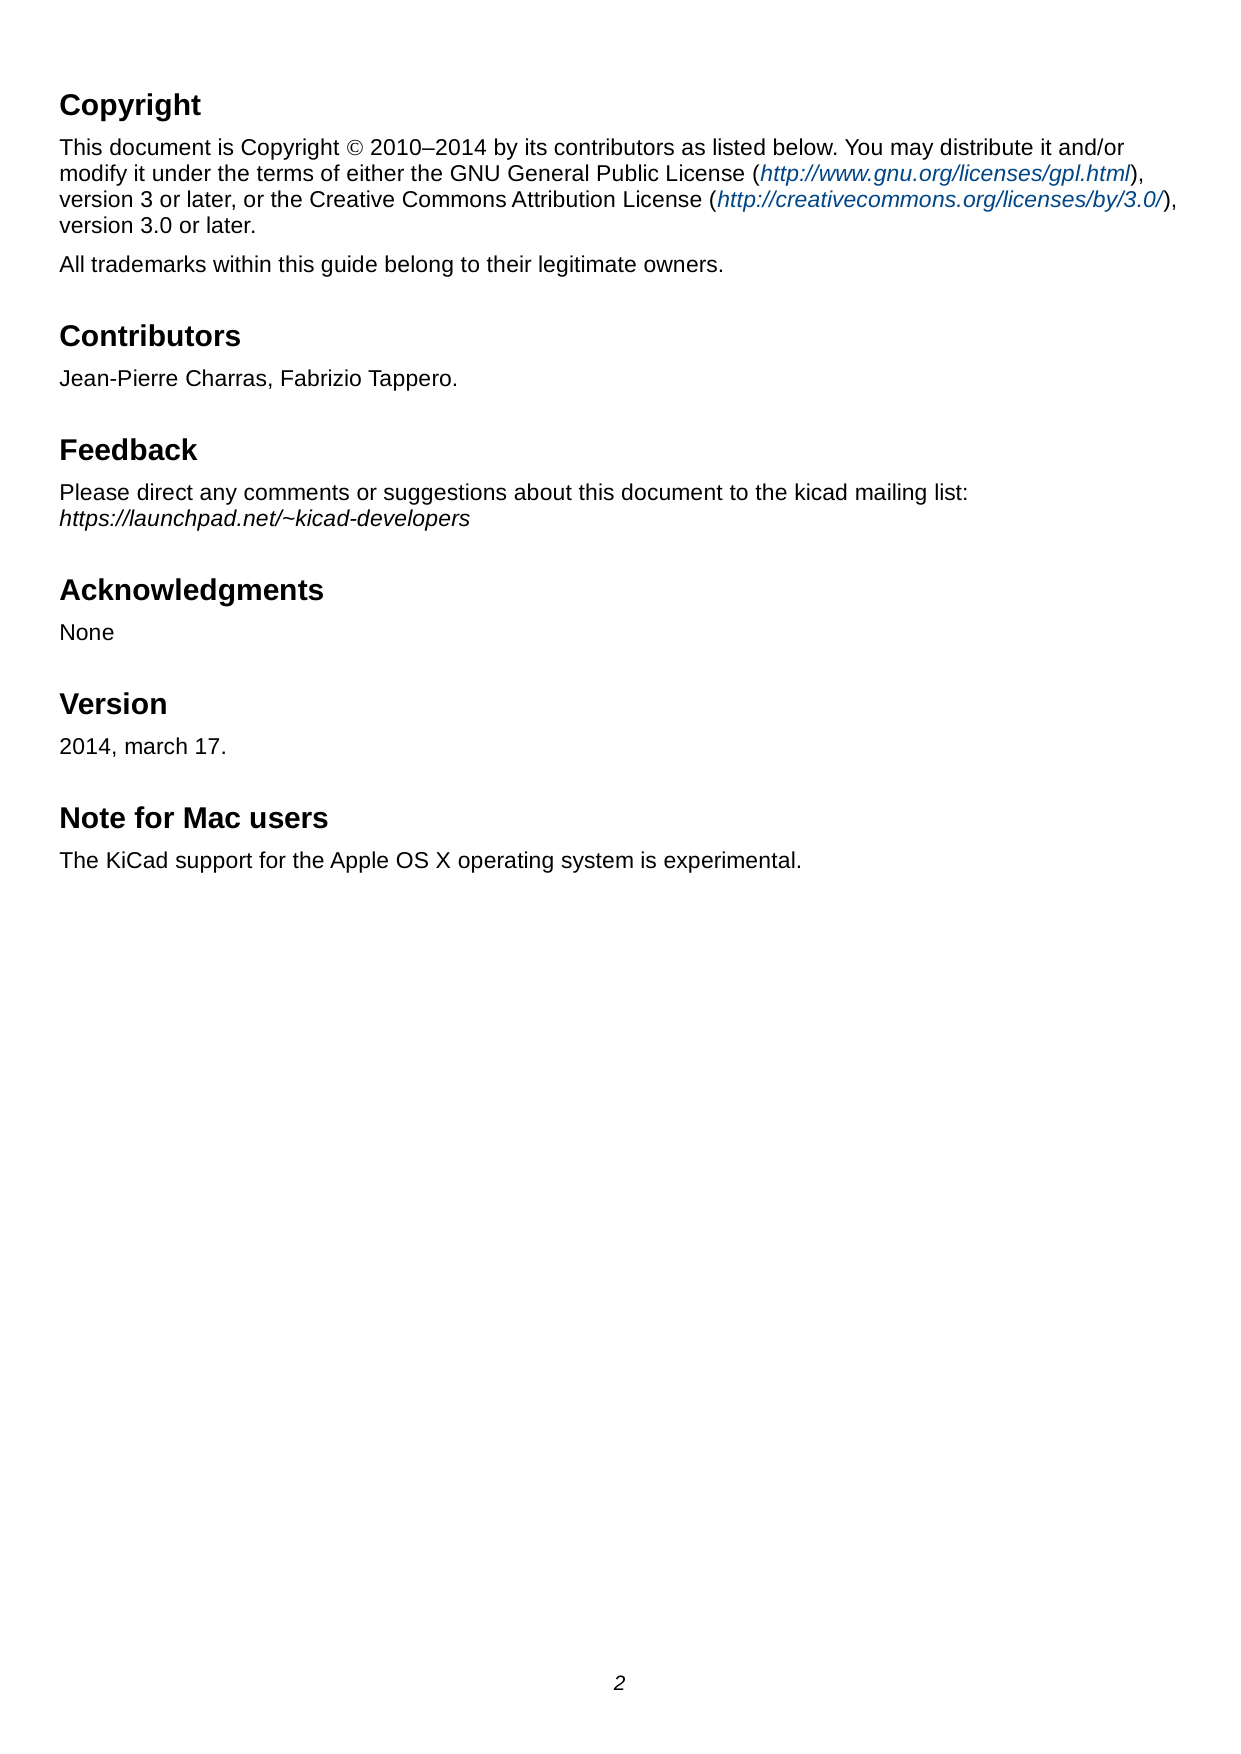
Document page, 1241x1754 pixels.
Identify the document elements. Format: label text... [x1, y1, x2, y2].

text Feedback [59, 433, 1181, 467]
text Please direct any comments or suggestions about this document to the kicad mailing list: https://launchpad.net/~kicad-developers [59, 479, 1181, 531]
text Contributors [59, 319, 1181, 353]
text 2014, march 17. [59, 733, 1181, 759]
text This document is Copyright © 2010–2014 by its contributors as listed below. You may distribute it and/or modify it under the terms of either the GNU General Public License (http://www.gnu.org/licenses/gpl.html), version 3 or later, or the Creative Commons Attribution License (http://creativecommons.org/licenses/by/3.0/), version 3.0 or later. [59, 134, 1181, 239]
text Version [59, 687, 1181, 721]
text Jean-Pierre Charras, Fabrizio Tappero. [59, 365, 1181, 391]
text Note for Mac users [59, 801, 1181, 834]
text All trademarks within this guide belong to their legitimate owners. [59, 251, 1181, 277]
text The KiCad support for the Apple OS X operating system is experimental. [59, 847, 1181, 873]
text Copyright [59, 88, 1181, 122]
text Acknowledgments [59, 573, 1181, 607]
text None [59, 619, 1181, 645]
